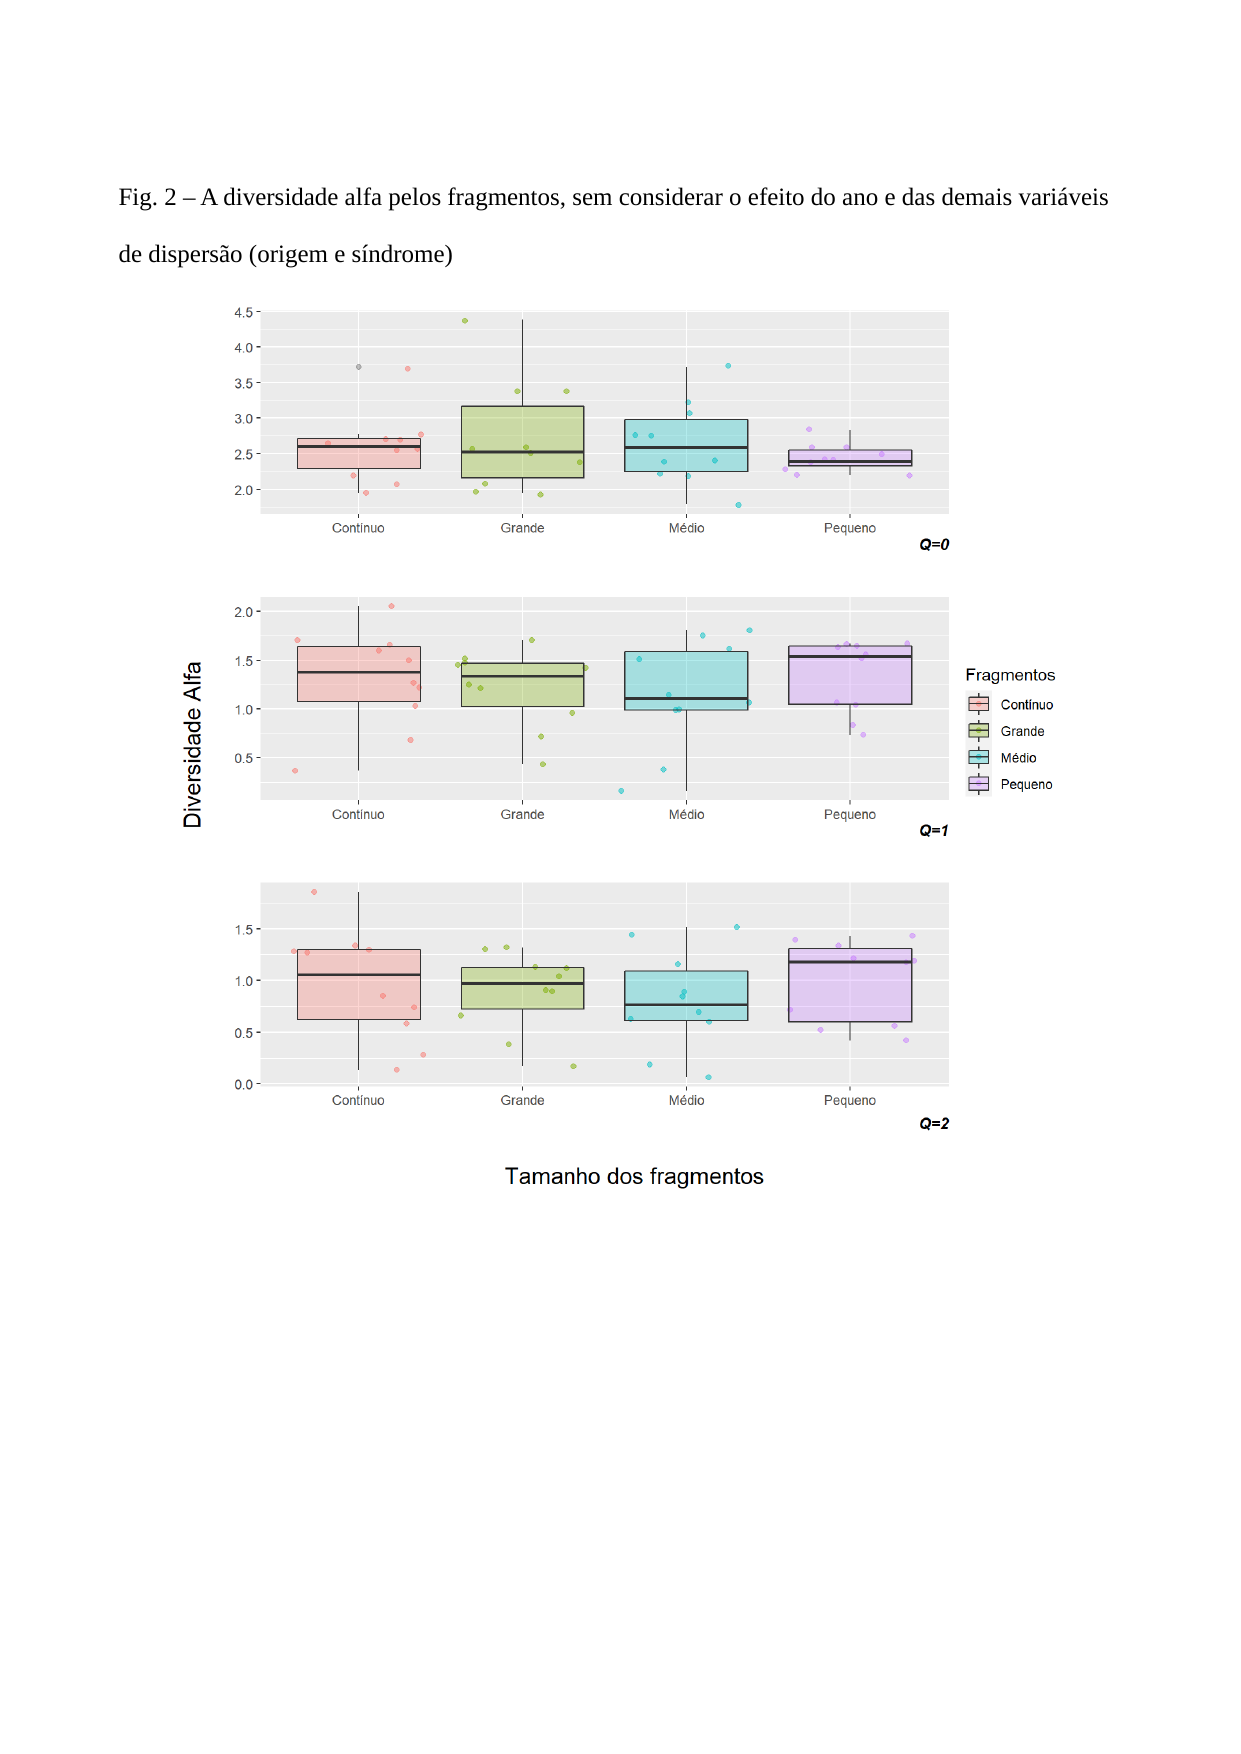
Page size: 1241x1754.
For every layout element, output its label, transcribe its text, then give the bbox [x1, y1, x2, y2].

picture [177, 302, 1063, 1189]
text Fig. 2 – A diversidade alfa pelos fragmentos, sem considerar o efeito do ano e das demais variáveis de dispersão (origem e síndrome) [118, 182, 1122, 268]
